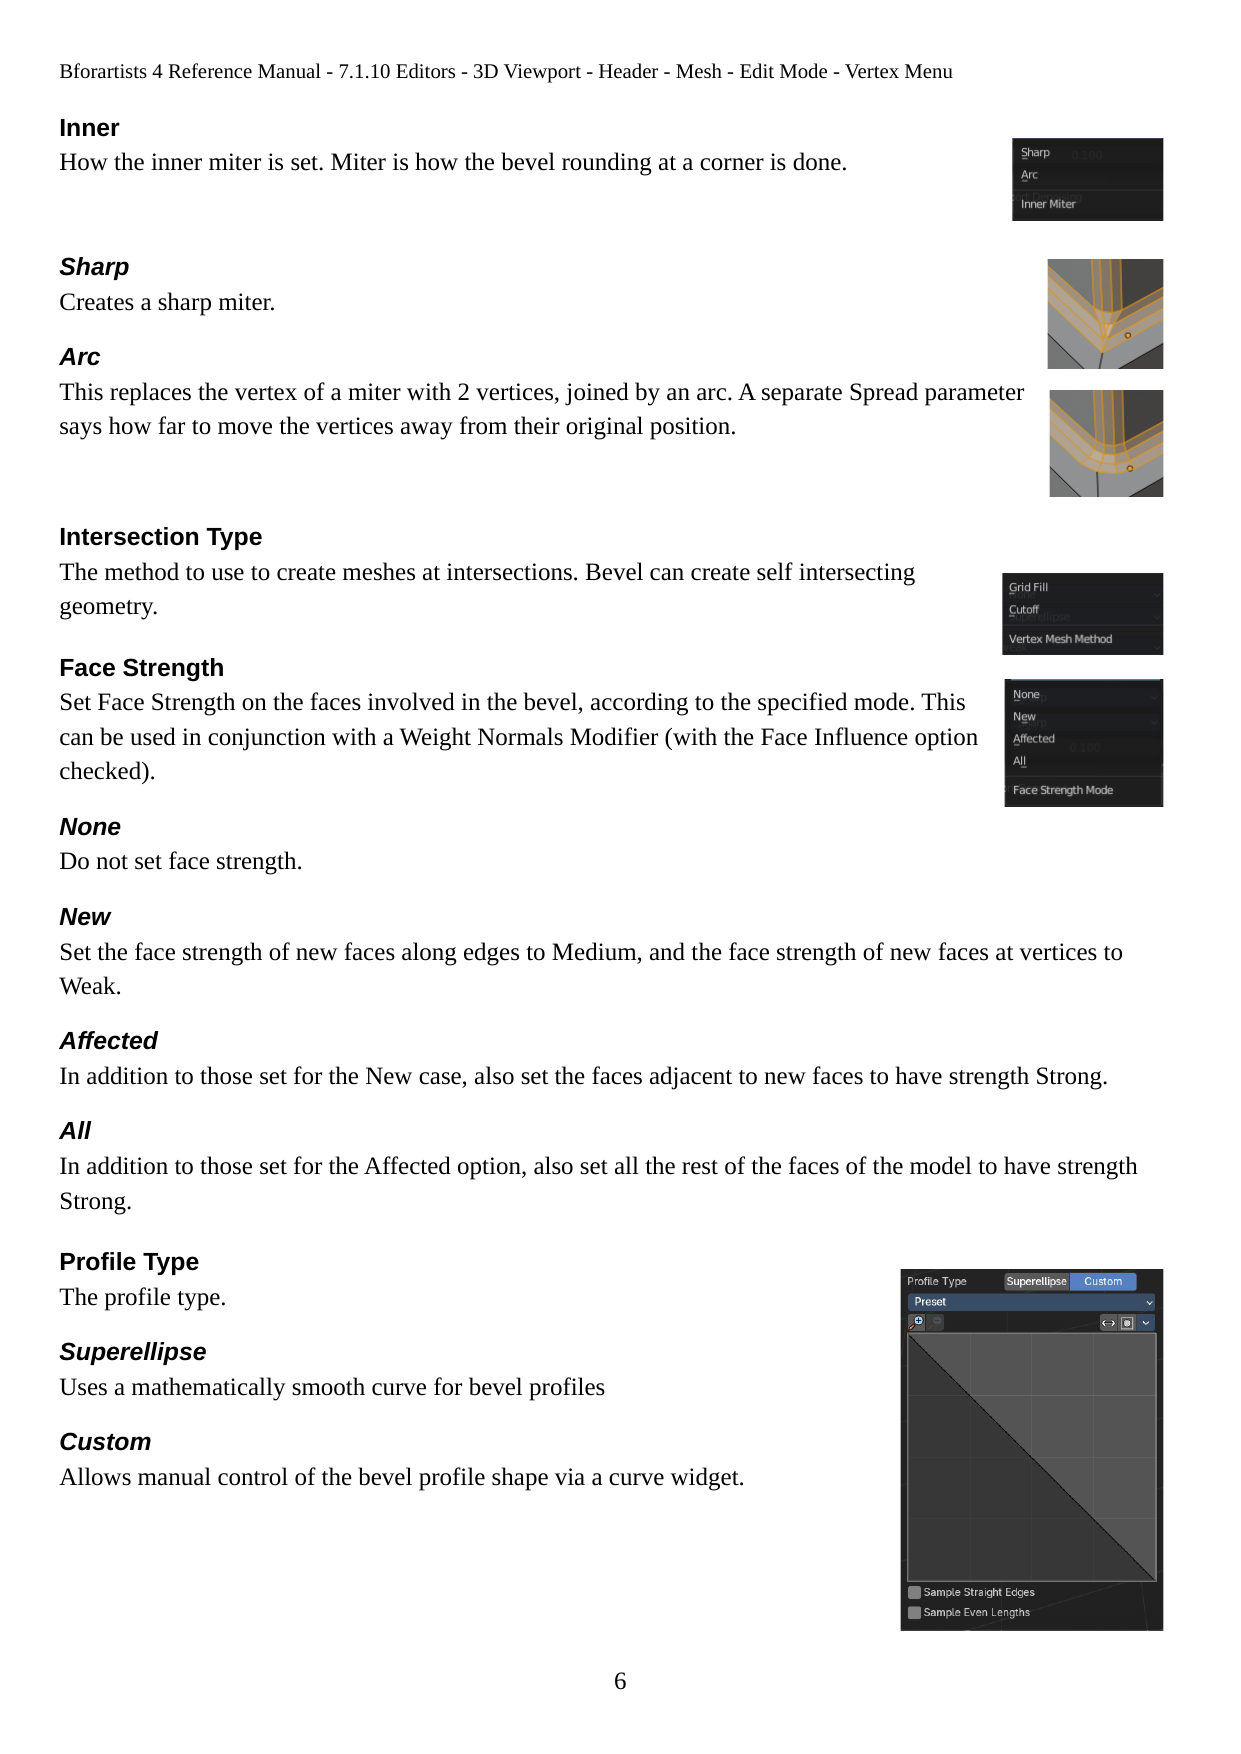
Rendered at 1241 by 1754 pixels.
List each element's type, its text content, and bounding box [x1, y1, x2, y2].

picture [1049, 390, 1164, 497]
picture [1047, 259, 1164, 369]
text Set the face strength of new faces along edges to Medium, and the face strength of new faces at vertices to Weak. [59, 937, 1181, 1000]
subtitle Profile Type [59, 1247, 1181, 1276]
text This replaces the vertex of a miter with 2 vertices, joined by an arc. A separate Spread parameter says how far to move the vertices away from their original position. [59, 377, 1181, 440]
subtitle None [59, 812, 1181, 840]
picture [1012, 138, 1164, 221]
subtitle [1164, 1337, 1181, 1366]
subtitle New [59, 902, 1181, 930]
text How the inner miter is set. Miter is how the bevel rounding at a corner is done. [59, 147, 1012, 176]
subtitle Custom [59, 1427, 900, 1456]
subtitle [1164, 1427, 1181, 1456]
subtitle Inner [59, 113, 1181, 141]
subtitle Arc [59, 342, 1181, 370]
text Creates a sharp miter. [59, 287, 1047, 315]
text In addition to those set for the Affected option, also set all the rest of the faces of the model to have strength Strong. [59, 1151, 1181, 1214]
picture [1002, 573, 1164, 655]
text [1164, 287, 1181, 315]
subtitle All [59, 1116, 1181, 1145]
subtitle Intersection Type [59, 522, 1181, 550]
text The profile type. [59, 1282, 900, 1311]
subtitle Sharp [59, 252, 1181, 280]
subtitle Face Strength [59, 653, 1181, 681]
picture [1004, 679, 1164, 807]
text [1164, 1282, 1181, 1311]
text The method to use to create meshes at intersections. Bevel can create self intersecting geometry. [59, 557, 1181, 620]
picture [900, 1269, 1164, 1631]
subtitle Affected [59, 1026, 1181, 1055]
text Do not set face strength. [59, 846, 1181, 875]
text In addition to those set for the New case, also set the faces adjacent to new faces to have strength Strong. [59, 1061, 1181, 1090]
text Uses a mathematically smooth curve for bevel profiles [59, 1372, 900, 1401]
text Set Face Strength on the faces involved in the bevel, according to the specified mode. This can be used in conjunction with a Weight Normals Modifier (with the Face Influence option checked). [59, 687, 1004, 785]
text Allows manual control of the bevel profile shape via a curve widget. [59, 1462, 900, 1491]
subtitle Superellipse [59, 1337, 900, 1366]
